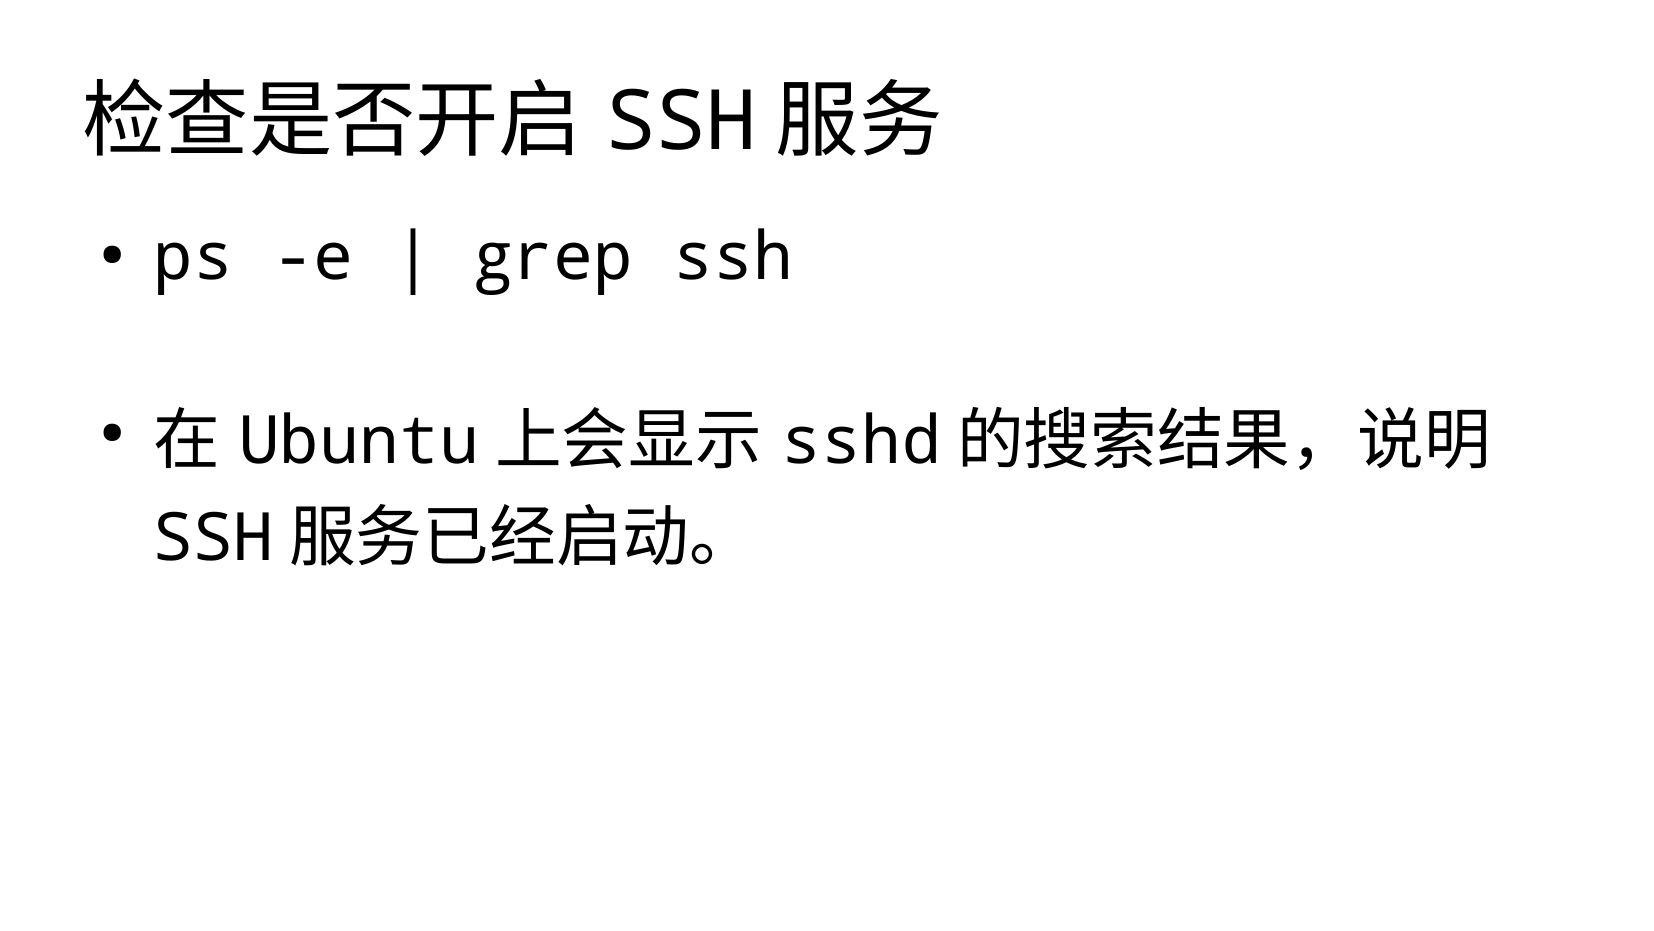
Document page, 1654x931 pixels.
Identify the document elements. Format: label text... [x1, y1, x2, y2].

title 检查是否开启SSH服务 [82, 37, 1571, 189]
list ps -e | grep ssh 在Ubuntu上会显示sshd的搜索结果，说明SSH服务已经启动。 [82, 217, 1571, 758]
